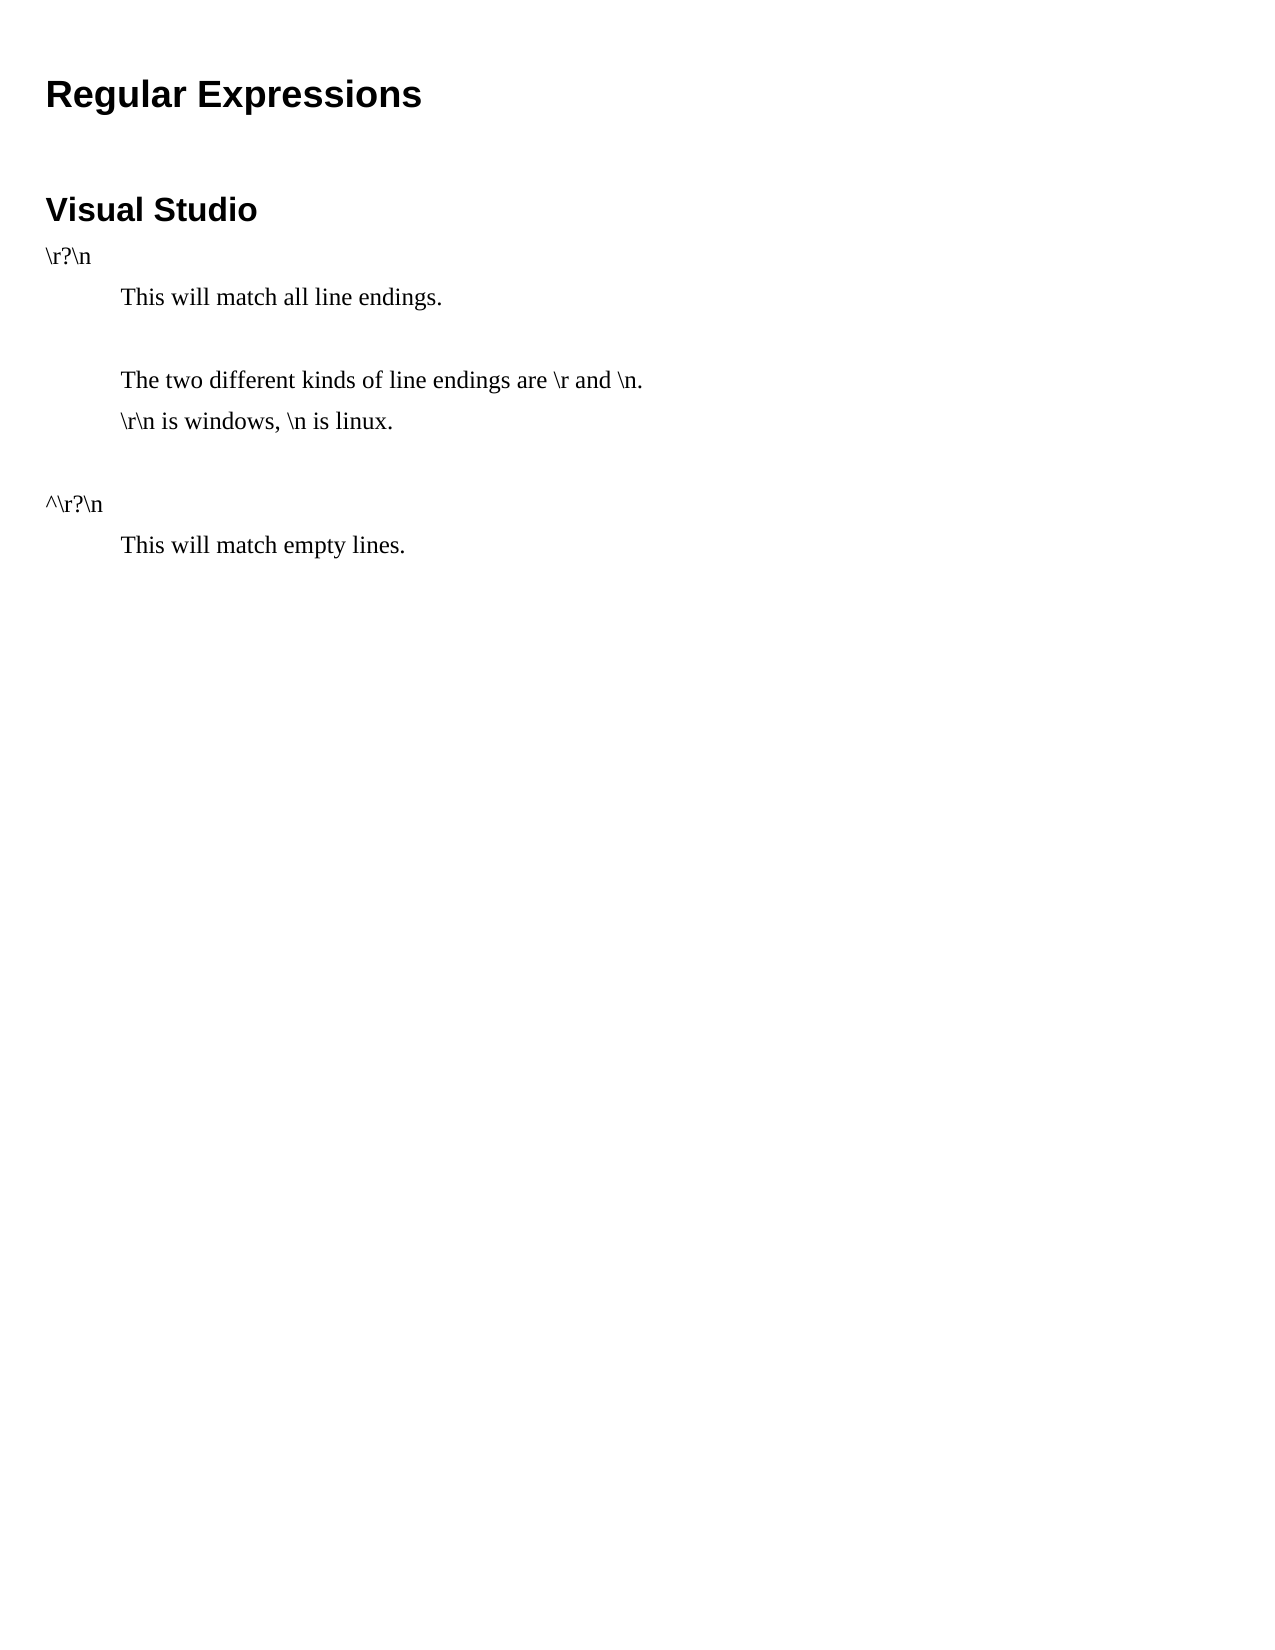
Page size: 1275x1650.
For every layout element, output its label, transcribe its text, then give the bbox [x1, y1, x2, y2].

text \r\n is windows, \n is linux. [45, 406, 1223, 435]
text This will match all line endings. [45, 282, 1223, 311]
subtitle Regular Expressions [45, 72, 1223, 116]
text ^\r?\n [45, 489, 1223, 517]
subtitle Visual Studio [45, 190, 1223, 229]
text This will match empty lines. [45, 530, 1223, 559]
text \r?\n [45, 241, 1223, 270]
text The two different kinds of line endings are \r and \n. [45, 365, 1223, 394]
